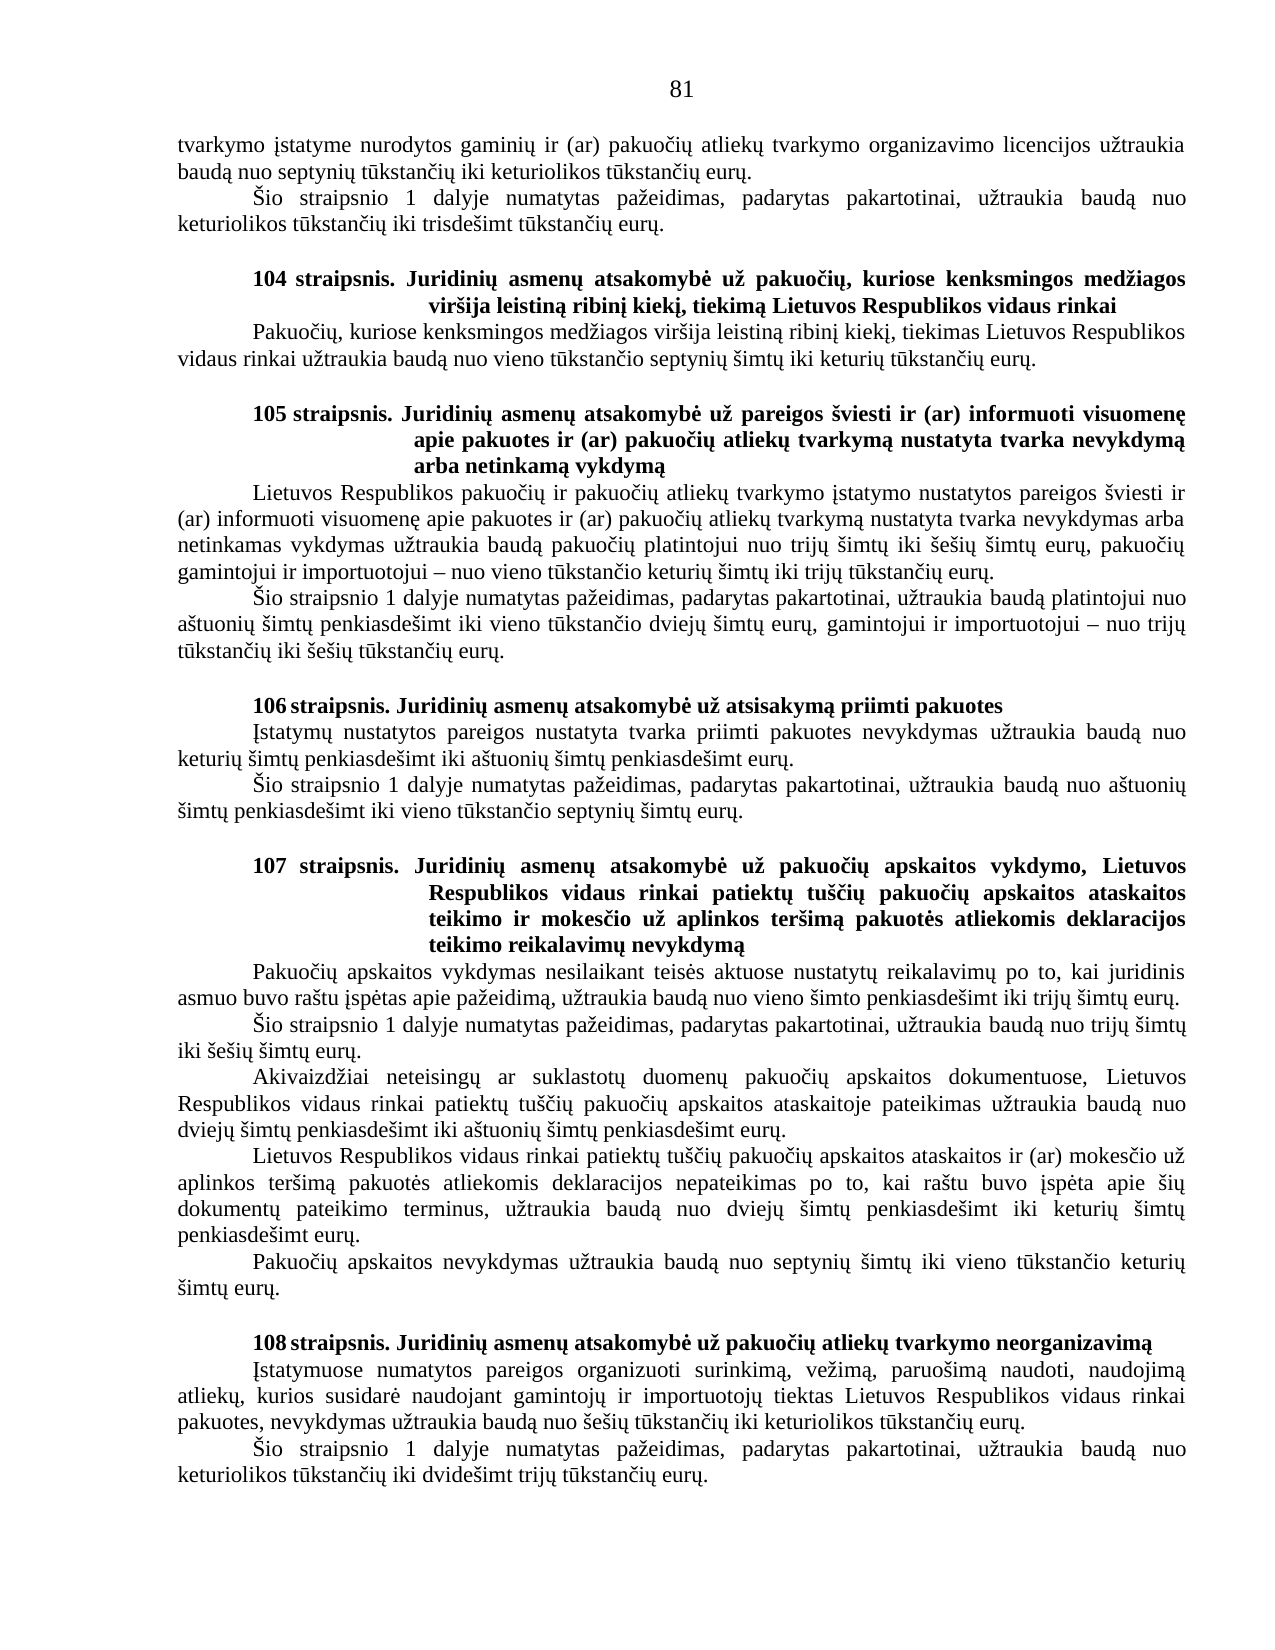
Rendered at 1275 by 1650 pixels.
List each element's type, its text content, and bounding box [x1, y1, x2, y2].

text Šio straipsnio 1 dalyje numatytas pažeidimas, padarytas pakartotinai, užtraukia baudą nuo aštuonių šimtų penkiasdešimt iki vieno tūkstančio septynių šimtų eurų. [177, 771, 1186, 824]
text Įstatymų nustatytos pareigos nustatyta tvarka priimti pakuotes nevykdymas užtraukia baudą nuo keturių šimtų penkiasdešimt iki aštuonių šimtų penkiasdešimt eurų. [177, 718, 1186, 771]
text 105 straipsnis. Juridinių asmenų atsakomybė už pareigos šviesti ir (ar) informuoti visuomenę apie pakuotes ir (ar) pakuočių atliekų tvarkymą nustatyta tvarka nevykdymą arba netinkamą vykdymą [252, 400, 1186, 479]
text 106 straipsnis. Juridinių asmenų atsakomybė už atsisakymą priimti pakuotes [177, 692, 1186, 718]
text Šio straipsnio 1 dalyje numatytas pažeidimas, padarytas pakartotinai, užtraukia baudą nuo keturiolikos tūkstančių iki dvidešimt trijų tūkstančių eurų. [177, 1435, 1186, 1487]
text 104 straipsnis. Juridinių asmenų atsakomybė už pakuočių, kuriose kenksmingos medžiagos viršija leistiną ribinį kiekį, tiekimą Lietuvos Respublikos vidaus rinkai [252, 266, 1186, 318]
text Pakuočių apskaitos nevykdymas užtraukia baudą nuo septynių šimtų iki vieno tūkstančio keturių šimtų eurų. [177, 1248, 1186, 1301]
text Lietuvos Respublikos vidaus rinkai patiektų tuščių pakuočių apskaitos ataskaitos ir (ar) mokesčio už aplinkos teršimą pakuotės atliekomis deklaracijos nepateikimas po to, kai raštu buvo įspėta apie šių dokumentų pateikimo terminus, užtraukia baudą nuo dviejų šimtų penkiasdešimt iki keturių šimtų penkiasdešimt eurų. [177, 1142, 1186, 1248]
text Šio straipsnio 1 dalyje numatytas pažeidimas, padarytas pakartotinai, užtraukia baudą nuo trijų šimtų iki šešių šimtų eurų. [177, 1011, 1186, 1063]
text 107 straipsnis. Juridinių asmenų atsakomybė už pakuočių apskaitos vykdymo, Lietuvos Respublikos vidaus rinkai patiektų tuščių pakuočių apskaitos ataskaitos teikimo ir mokesčio už aplinkos teršimą pakuotės atliekomis deklaracijos teikimo reikalavimų nevykdymą [252, 852, 1186, 958]
text Lietuvos Respublikos pakuočių ir pakuočių atliekų tvarkymo įstatymo nustatytos pareigos šviesti ir (ar) informuoti visuomenę apie pakuotes ir (ar) pakuočių atliekų tvarkymą nustatyta tvarka nevykdymas arba netinkamas vykdymas užtraukia baudą pakuočių platintojui nuo trijų šimtų iki šešių šimtų eurų, pakuočių gamintojui ir importuotojui – nuo vieno tūkstančio keturių šimtų iki trijų tūkstančių eurų. [177, 479, 1186, 584]
text Šio straipsnio 1 dalyje numatytas pažeidimas, padarytas pakartotinai, užtraukia baudą nuo keturiolikos tūkstančių iki trisdešimt tūkstančių eurų. [177, 184, 1186, 237]
text Akivaizdžiai neteisingų ar suklastotų duomenų pakuočių apskaitos dokumentuose, Lietuvos Respublikos vidaus rinkai patiektų tuščių pakuočių apskaitos ataskaitoje pateikimas užtraukia baudą nuo dviejų šimtų penkiasdešimt iki aštuonių šimtų penkiasdešimt eurų. [177, 1063, 1186, 1142]
text 108 straipsnis. Juridinių asmenų atsakomybė už pakuočių atliekų tvarkymo neorganizavimą [252, 1329, 1186, 1356]
text Pakuočių, kuriose kenksmingos medžiagos viršija leistiną ribinį kiekį, tiekimas Lietuvos Respublikos vidaus rinkai užtraukia baudą nuo vieno tūkstančio septynių šimtų iki keturių tūkstančių eurų. [177, 318, 1186, 371]
text Pakuočių apskaitos vykdymas nesilaikant teisės aktuose nustatytų reikalavimų po to, kai juridinis asmuo buvo raštu įspėtas apie pažeidimą, užtraukia baudą nuo vieno šimto penkiasdešimt iki trijų šimtų eurų. [177, 958, 1186, 1011]
text Įstatymuose numatytos pareigos organizuoti surinkimą, vežimą, paruošimą naudoti, naudojimą atliekų, kurios susidarė naudojant gamintojų ir importuotojų tiektas Lietuvos Respublikos vidaus rinkai pakuotes, nevykdymas užtraukia baudą nuo šešių tūkstančių iki keturiolikos tūkstančių eurų. [177, 1356, 1186, 1435]
text Šio straipsnio 1 dalyje numatytas pažeidimas, padarytas pakartotinai, užtraukia baudą platintojui nuo aštuonių šimtų penkiasdešimt iki vieno tūkstančio dviejų šimtų eurų, gamintojui ir importuotojui – nuo trijų tūkstančių iki šešių tūkstančių eurų. [177, 584, 1186, 663]
text tvarkymo įstatyme nurodytos gaminių ir (ar) pakuočių atliekų tvarkymo organizavimo licencijos užtraukia baudą nuo septynių tūkstančių iki keturiolikos tūkstančių eurų. [177, 131, 1186, 184]
